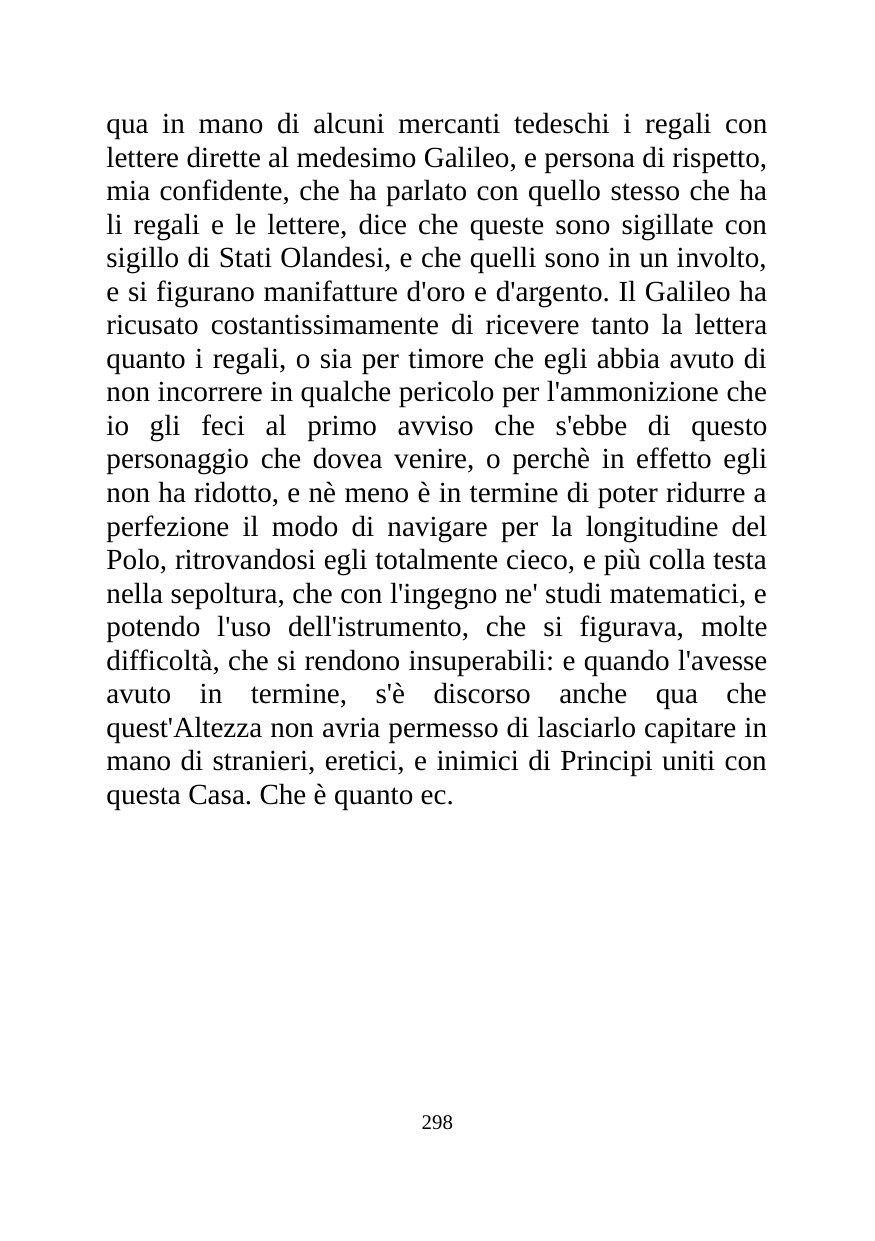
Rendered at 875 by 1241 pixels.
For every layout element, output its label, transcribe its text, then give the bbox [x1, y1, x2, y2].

text qua in mano di alcuni mercanti tedeschi i regali con lettere dirette al medesimo Galileo, e persona di rispetto, mia confidente, che ha parlato con quello stesso che ha li regali e le lettere, dice che queste sono sigillate con sigillo di Stati Olandesi, e che quelli sono in un involto, e si figurano manifatture d'oro e d'argento. Il Galileo ha ricusato costantissimamente di ricevere tanto la lettera quanto i regali, o sia per timore che egli abbia avuto di non incorrere in qualche pericolo per l'ammonizione che io gli feci al primo avviso che s'ebbe di questo personaggio che dovea venire, o perchè in effetto egli non ha ridotto, e nè meno è in termine di poter ridurre a perfezione il modo di navigare per la longitudine del Polo, ritrovandosi egli totalmente cieco, e più colla testa nella sepoltura, che con l'ingegno ne' studi matematici, e potendo l'uso dell'istrumento, che si figurava, molte difficoltà, che si rendono insuperabili: e quando l'avesse avuto in termine, s'è discorso anche qua che quest'Altezza non avria permesso di lasciarlo capitare in mano di stranieri, eretici, e inimici di Principi uniti con questa Casa. Che è quanto ec. [106, 106, 768, 811]
